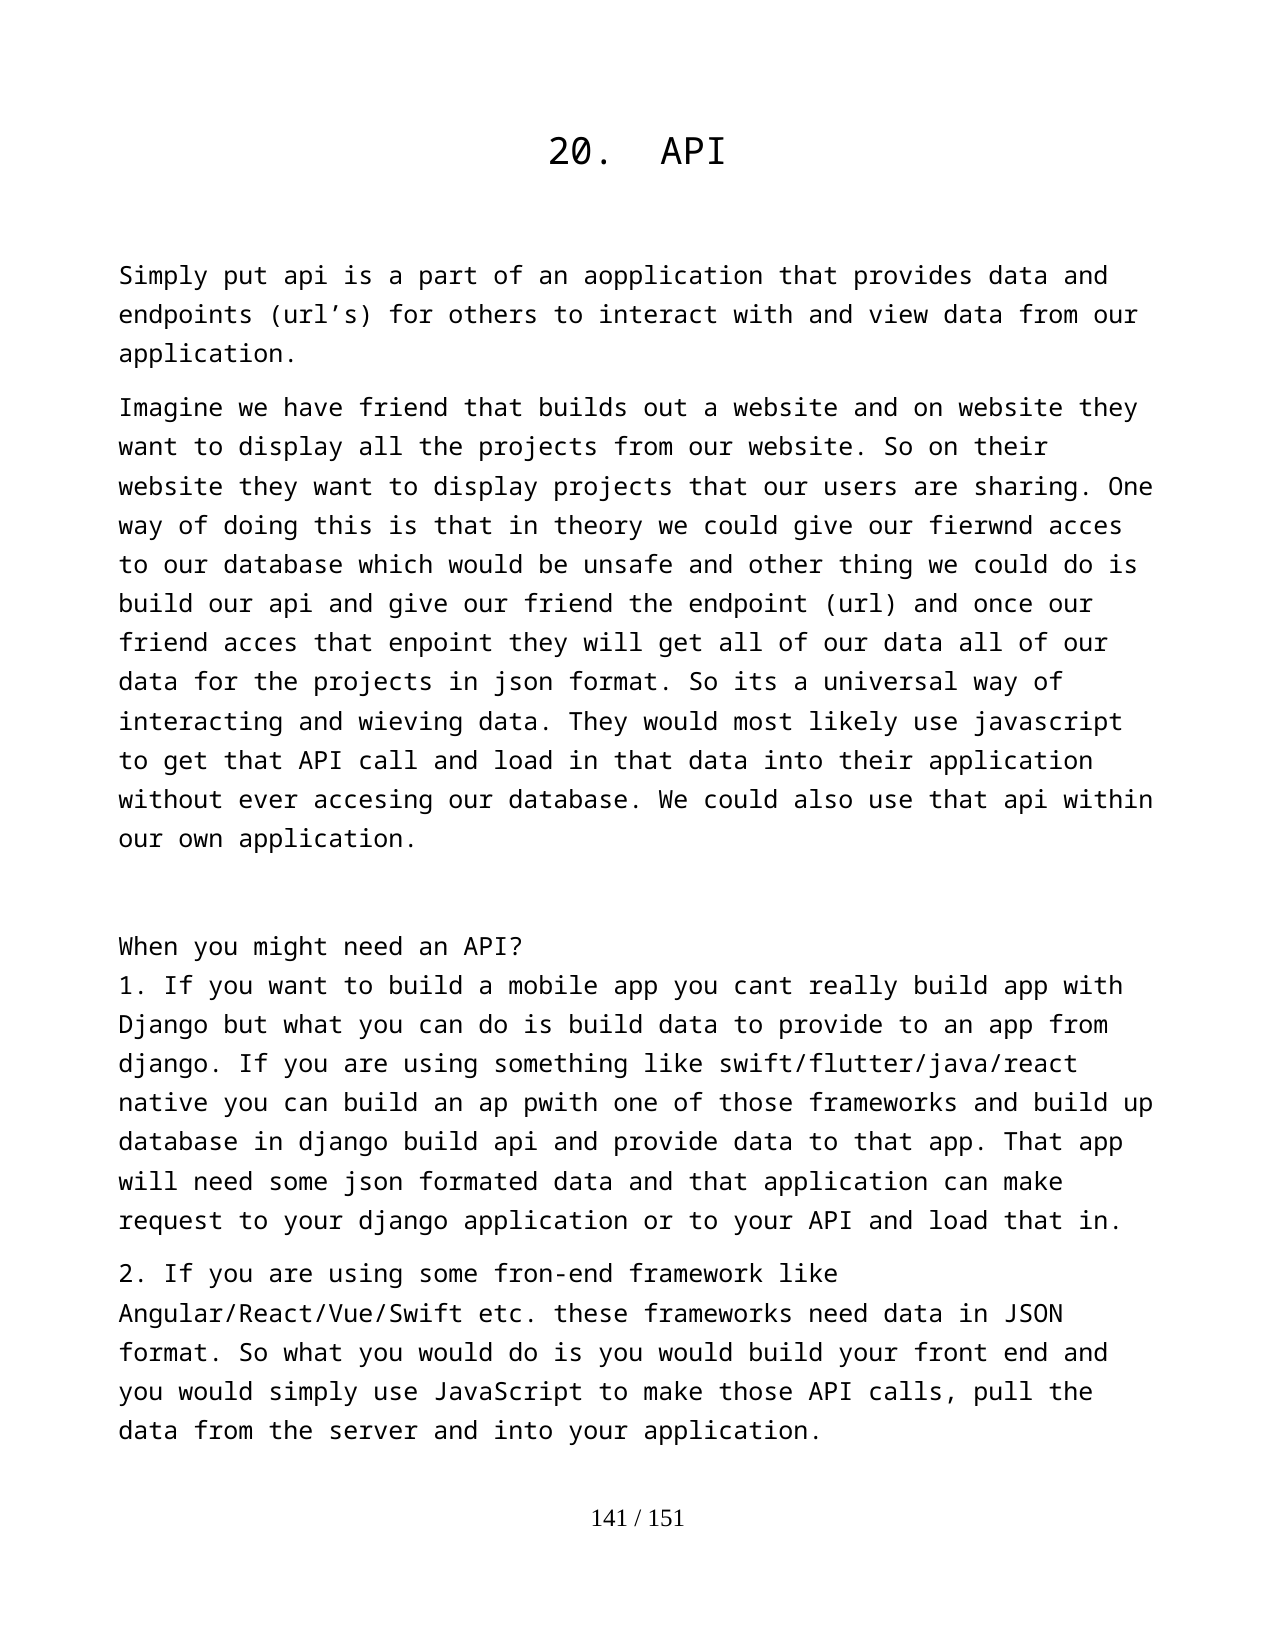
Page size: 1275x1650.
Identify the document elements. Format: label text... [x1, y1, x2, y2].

subtitle 20. API [118, 124, 1157, 175]
text When you might need an API? 1. If you want to build a mobile app you cant really build app with Django but what you can do is build data to provide to an app from django. If you are using something like swift/flutter/java/react native you can build an ap pwith one of those frameworks and build up database in django build api and provide data to that app. That app will need some json formated data and that application can make request to your django application or to your API and load that in. [118, 928, 1157, 1236]
text 2. If you are using some fron-end framework like Angular/React/Vue/Swift etc. these frameworks need data in JSON format. So what you would do is you would build your front end and you would simply use JavaScript to make those API calls, pull the data from the server and into your application. [118, 1256, 1157, 1447]
text Simply put api is a part of an aopplication that provides data and endpoints (url’s) for others to interact with and view data from our application. [118, 258, 1157, 370]
text Imagine we have friend that builds out a website and on website they want to display all the projects from our website. So on their website they want to display projects that our users are sharing. One way of doing this is that in theory we could give our fierwnd acces to our database which would be unsafe and other thing we could do is build our api and give our friend the endpoint (url) and once our friend acces that enpoint they will get all of our data all of our data for the projects in json format. So its a universal way of interacting and wieving data. They would most likely use javascript to get that API call and load in that data into their application without ever accesing our database. We could also use that api within our own application. [118, 390, 1157, 855]
